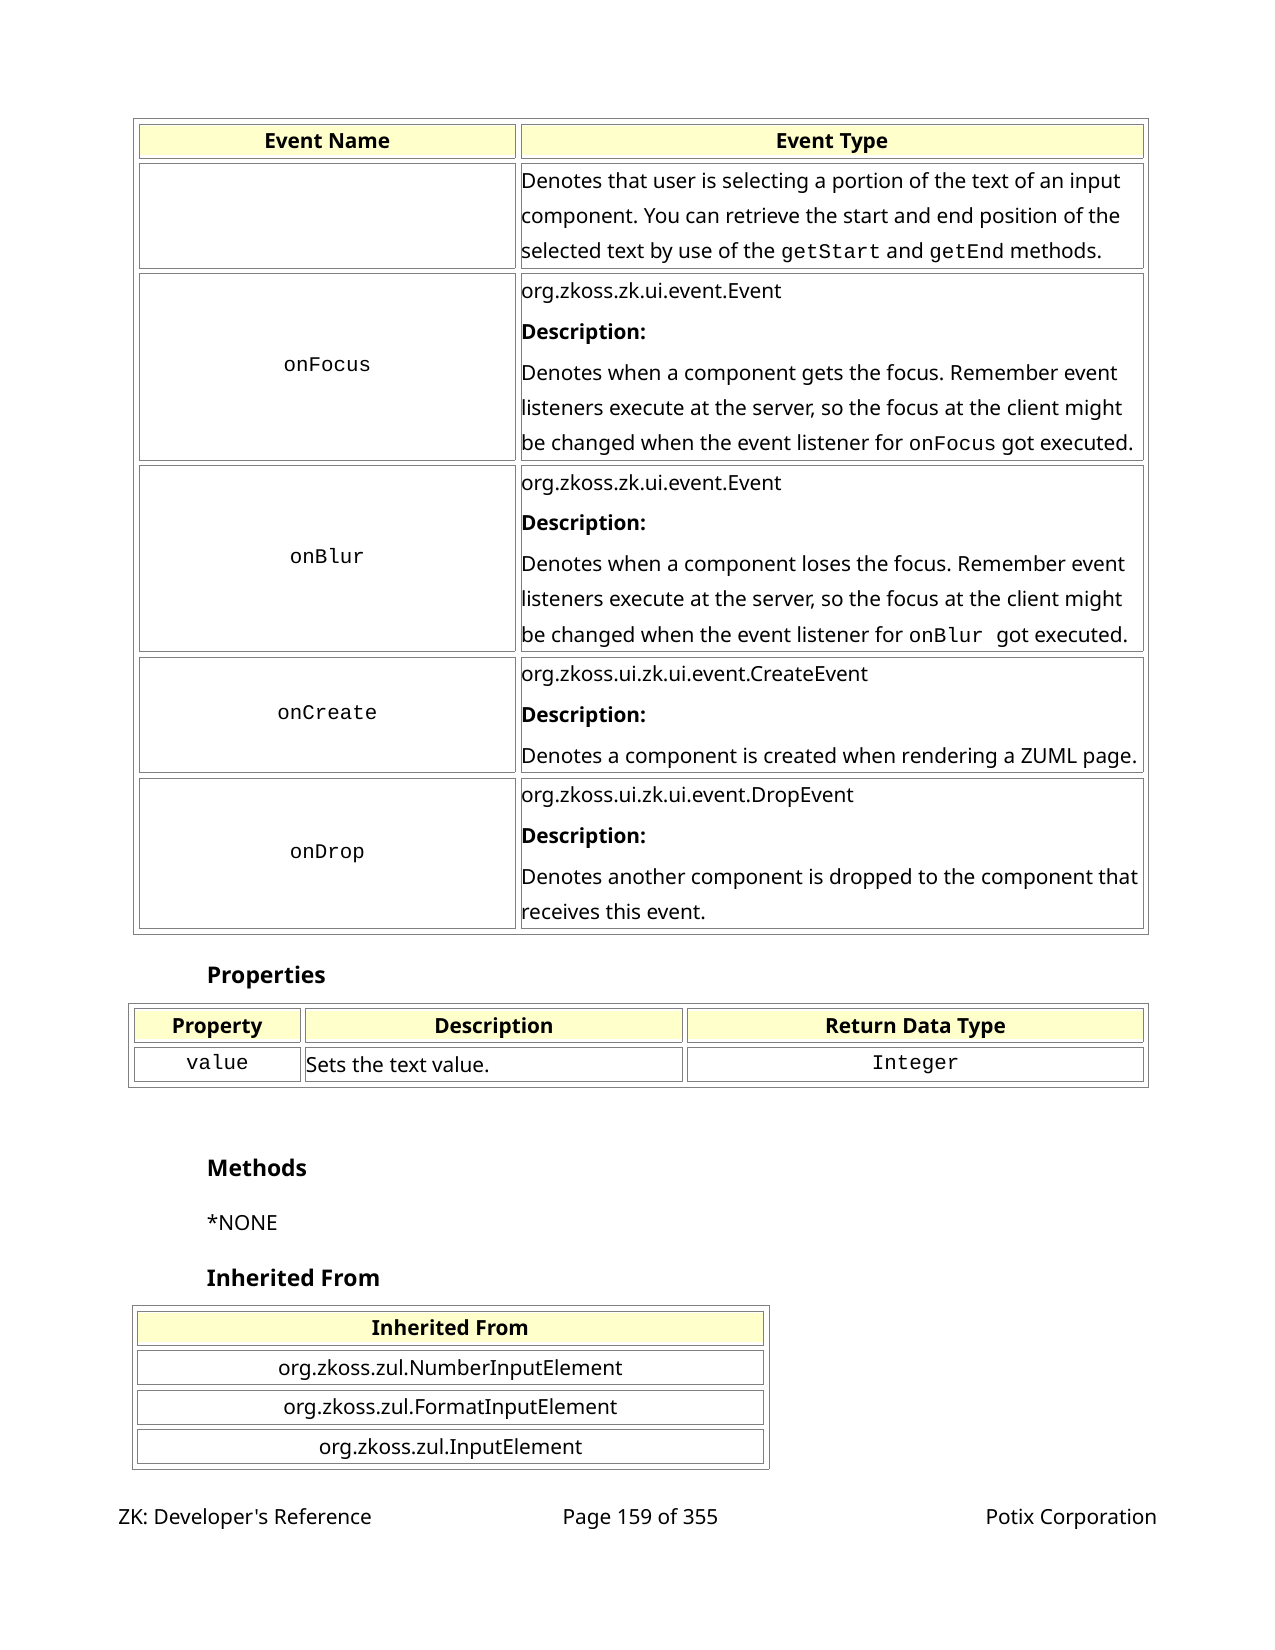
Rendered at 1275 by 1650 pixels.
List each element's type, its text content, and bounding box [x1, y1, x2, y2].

table_header Inherited From [134, 1306, 766, 1345]
table_cell org.zkoss.zk.ui.event.Event Description: Denotes when a component gets the focus. Remember event listeners execute at the server, so the focus at the client might be changed when the event listener for onFocus got executed. [518, 268, 1146, 459]
text *NONE [207, 1208, 1157, 1236]
table_header Description [303, 1004, 685, 1042]
table_cell org.zkoss.zul.NumberInputElement [134, 1345, 766, 1384]
table_cell org.zkoss.zk.ui.event.Event Description: Denotes when a component loses the focus. Remember event listeners execute at the server, so the focus at the client might be changed when the event listener for onBlur got executed. [518, 460, 1146, 651]
table_cell onDrop [136, 772, 518, 928]
table_cell org.zkoss.ui.zk.ui.event.CreateEvent Description: Denotes a component is created when rendering a ZUML page. [518, 651, 1146, 772]
table_cell onBlur [136, 460, 518, 651]
table_cell org.zkoss.zul.InputElement [134, 1424, 766, 1463]
table_cell Sets the text value. [303, 1042, 685, 1081]
subtitle Methods [207, 1152, 1157, 1183]
table_header Event Name [136, 119, 518, 158]
table_header Event Type [518, 119, 1146, 158]
table_cell Denotes that user is selecting a portion of the text of an input component. You can retrieve the start and end position of the selected text by use of the getStart and getEnd methods. [518, 158, 1146, 268]
table_cell [136, 158, 518, 268]
subtitle Properties [207, 959, 1157, 990]
table_header Property [131, 1004, 303, 1042]
table_cell onCreate [136, 651, 518, 772]
table_cell org.zkoss.zul.FormatInputElement [134, 1384, 766, 1424]
table_cell org.zkoss.ui.zk.ui.event.DropEvent Description: Denotes another component is dropped to the component that receives this event. [518, 772, 1146, 928]
subtitle Inherited From [207, 1261, 1157, 1293]
table_cell value [131, 1042, 303, 1081]
table_cell onFocus [136, 268, 518, 459]
table_cell Integer [685, 1042, 1146, 1081]
table_header Return Data Type [685, 1004, 1146, 1042]
